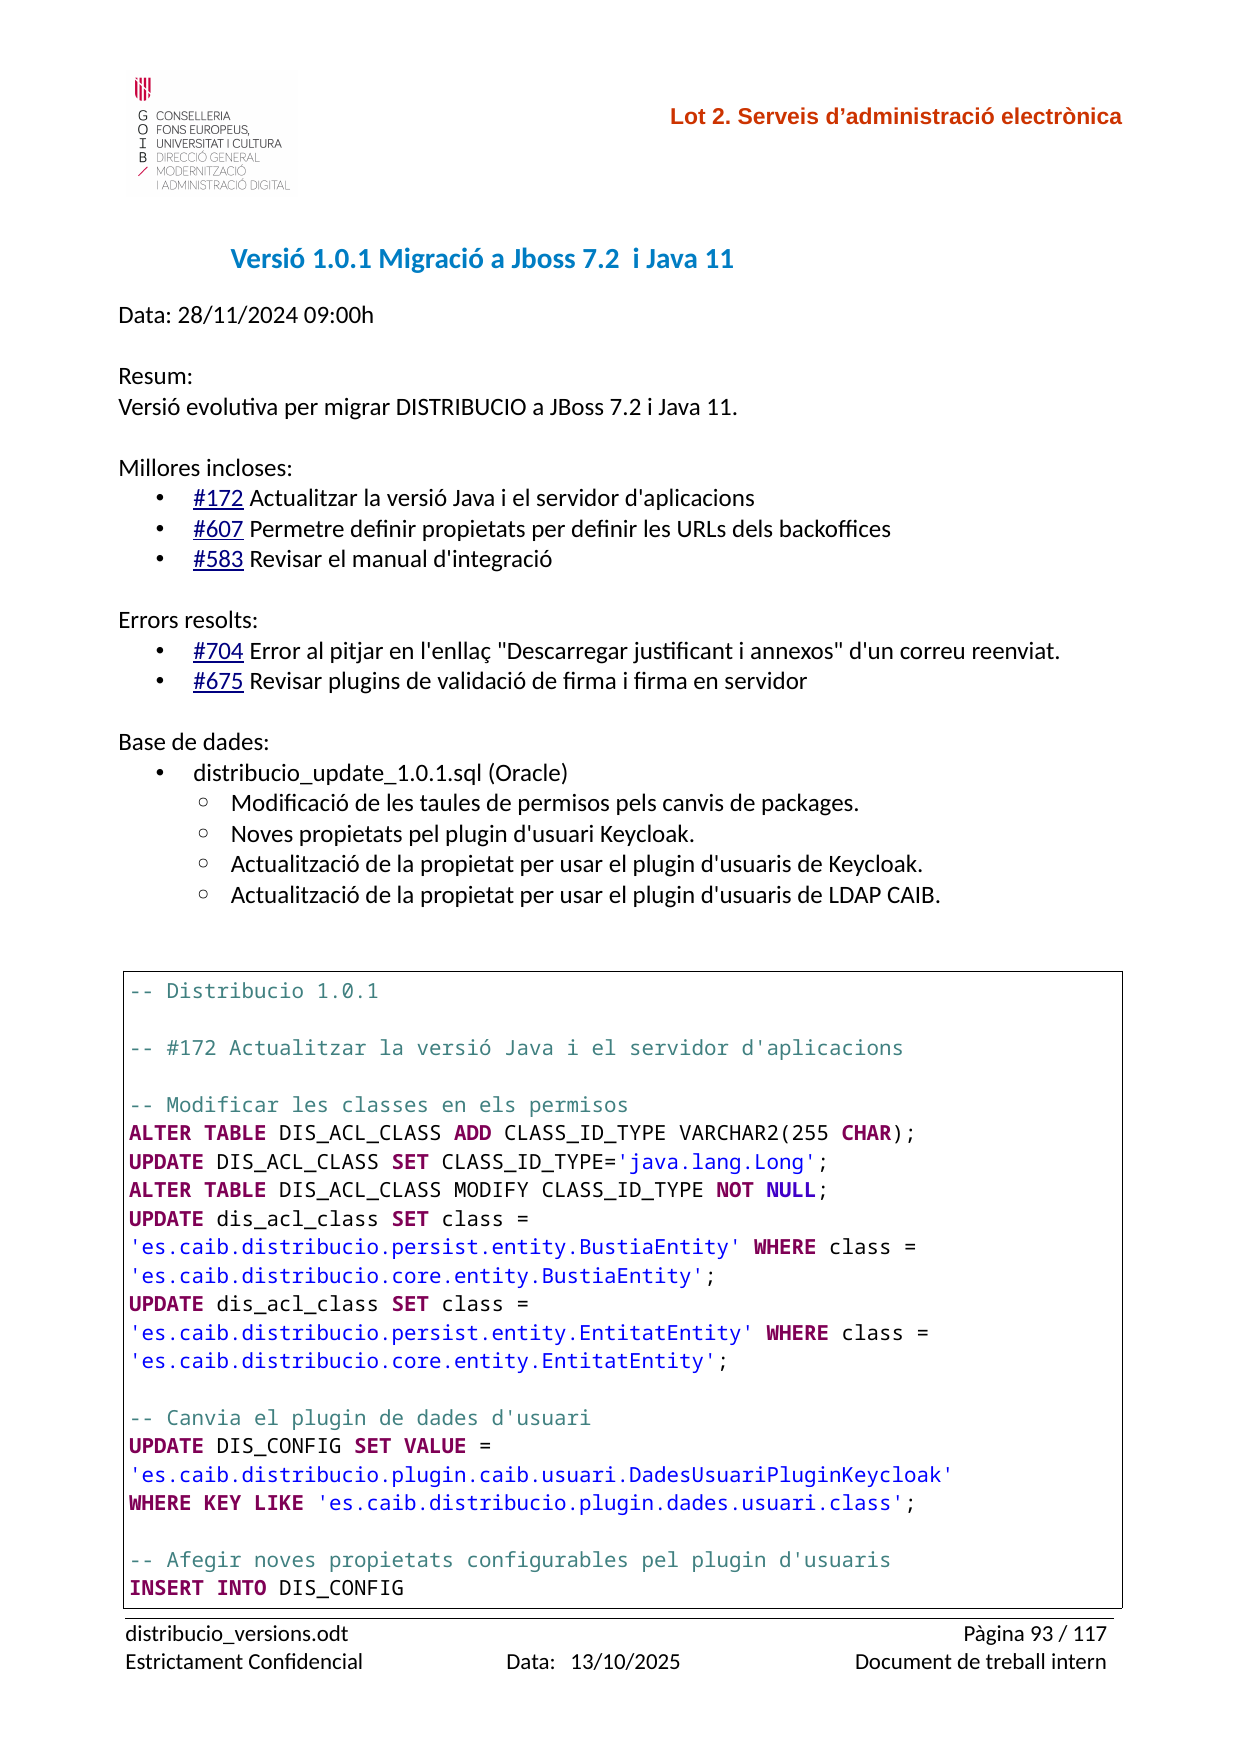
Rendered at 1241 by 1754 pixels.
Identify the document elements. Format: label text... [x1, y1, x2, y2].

list Modificació de les taules de permisos pels canvis de packages. [193, 787, 1122, 818]
list #607 Permetre definir propietats per definir les URLs dels backoffices [156, 513, 1122, 543]
list Actualització de la propietat per usar el plugin d'usuaris de Keycloak. [193, 848, 1122, 879]
picture [126, 70, 299, 197]
text Data: 28/11/2024 09:00h [118, 299, 1122, 329]
text Versió evolutiva per migrar DISTRIBUCIO a JBoss 7.2 i Java 11. [118, 391, 1122, 421]
list Actualització de la propietat per usar el plugin d'usuaris de LDAP CAIB. [193, 879, 1122, 909]
text Errors resolts: [118, 604, 1122, 635]
text Resum: [118, 360, 1122, 391]
list #704 Error al pitjar en l'enllaç "Descarregar justificant i annexos" d'un correu reenviat. [156, 635, 1122, 665]
list Noves propietats pel plugin d'usuari Keycloak. [193, 818, 1122, 848]
subtitle Versió 1.0.1 Migració a Jboss 7.2 i Java 11 [153, 240, 1122, 275]
text Base de dades: [118, 726, 1122, 757]
text Millores incloses: [118, 452, 1122, 482]
table_header -- Distribucio 1.0.1 -- #172 Actualitzar la versió Java i el servidor d'aplicacions -- Modificar les classes en els permisos ALTER TABLE DIS_ACL_CLASS ADD CLASS_ID_TYPE VARCHAR2(255 CHAR); UPDATE DIS_ACL_CLASS SET CLASS_ID_TYPE='java.lang.Long'; ALTER TABLE DIS_ACL_CLASS MODIFY CLASS_ID_TYPE NOT NULL; UPDATE dis_acl_class SET class = 'es.caib.distribucio.persist.entity.BustiaEntity' WHERE class = 'es.caib.distribucio.core.entity.BustiaEntity'; UPDATE dis_acl_class SET class = 'es.caib.distribucio.persist.entity.EntitatEntity' WHERE class = 'es.caib.distribucio.core.entity.EntitatEntity'; -- Canvia el plugin de dades d'usuari UPDATE DIS_CONFIG SET VALUE = 'es.caib.distribucio.plugin.caib.usuari.DadesUsuariPluginKeycloak' WHERE KEY LIKE 'es.caib.distribucio.plugin.dades.usuari.class'; -- Afegir noves propietats configurables pel plugin d'usuaris INSERT INTO DIS_CONFIG [124, 972, 1122, 1608]
list #583 Revisar el manual d'integració [156, 543, 1122, 574]
list #675 Revisar plugins de validació de firma i firma en servidor [156, 665, 1122, 696]
list #172 Actualitzar la versió Java i el servidor d'aplicacions [156, 482, 1122, 513]
list distribucio_update_1.0.1.sql (Oracle) [156, 757, 1122, 787]
